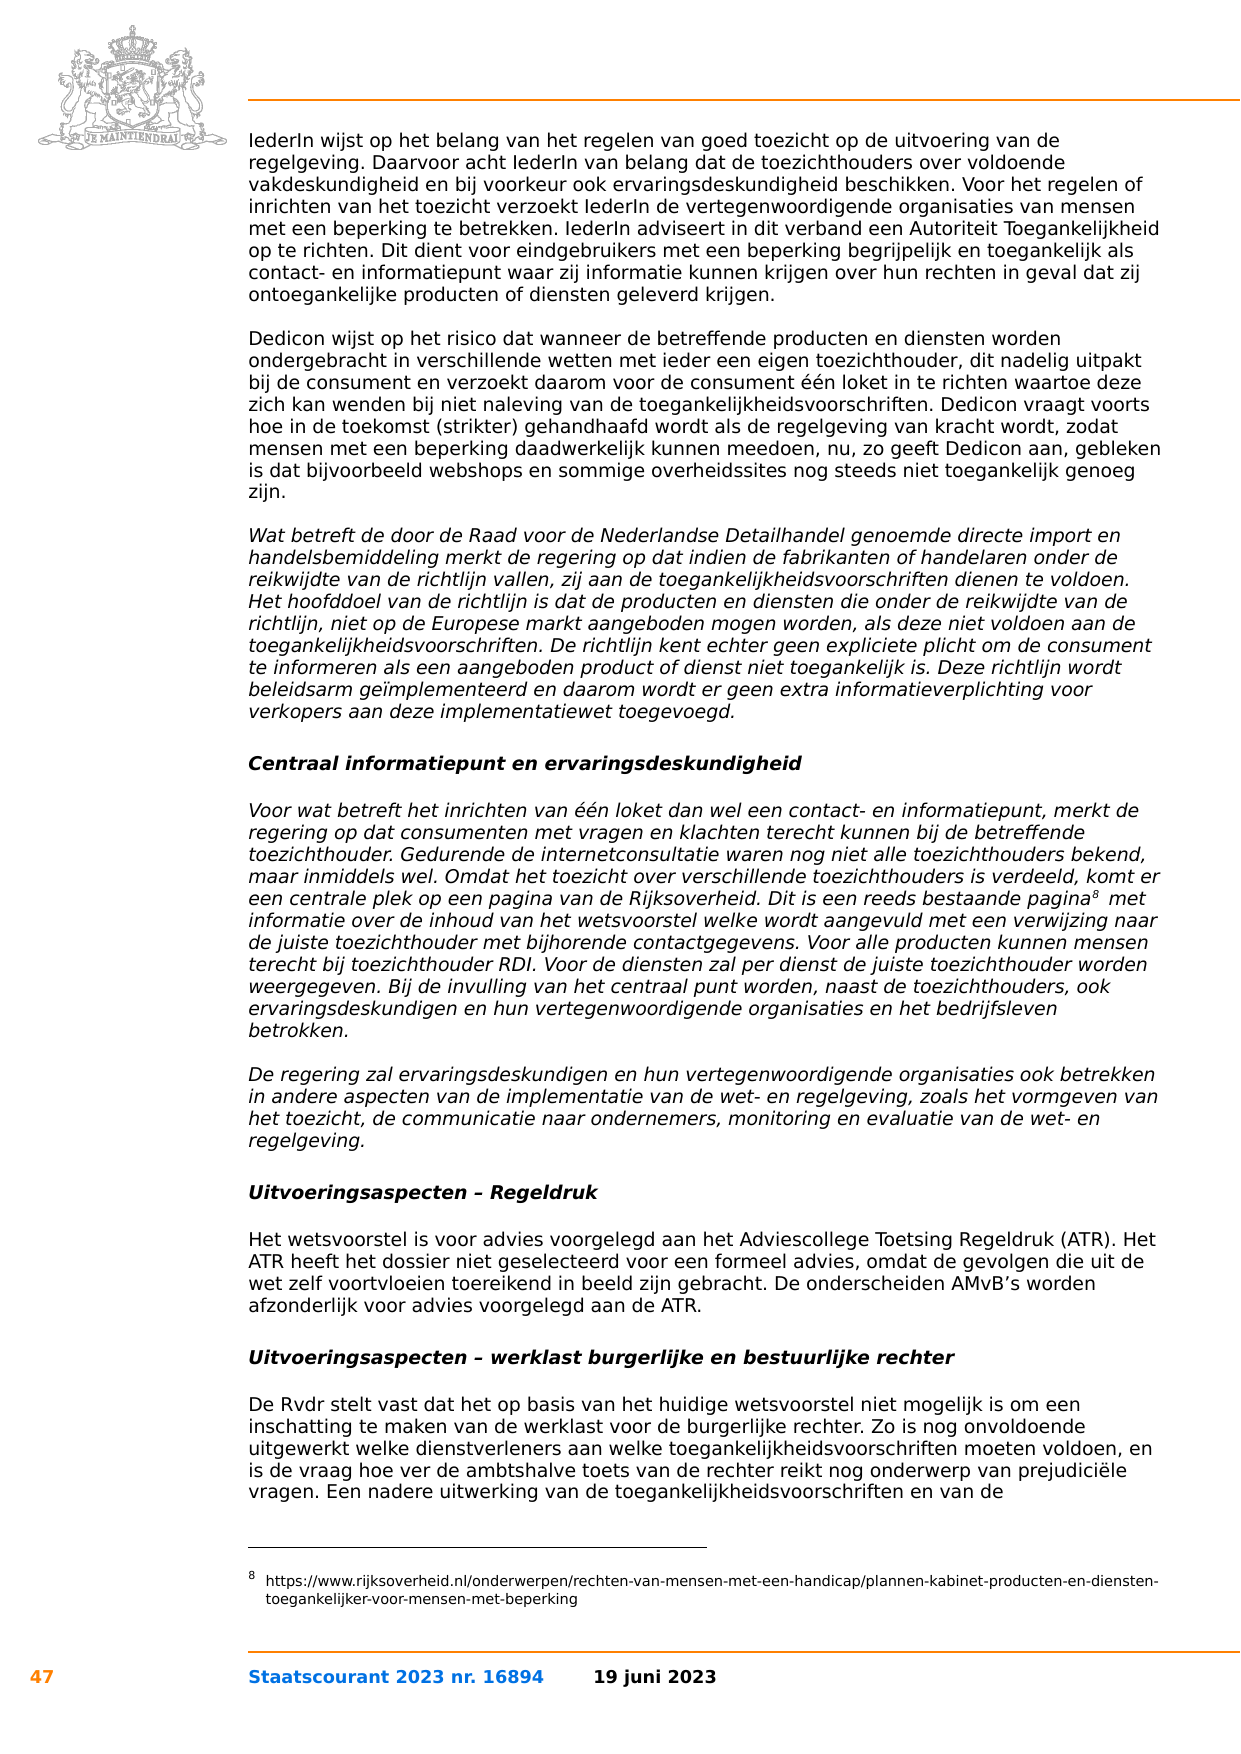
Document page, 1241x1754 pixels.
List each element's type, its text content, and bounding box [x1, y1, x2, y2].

text https://www.rijksoverheid.nl/onderwerpen/rechten-van-mensen-met-een-handicap/plannen-kabinet-producten-en-diensten-toegankelijker-voor-mensen-met-beperking [248, 1569, 1163, 1608]
text Het wetsvoorstel is voor advies voorgelegd aan het Adviescollege Toetsing Regeldruk (ATR). Het ATR heeft het dossier niet geselecteerd voor een formeel advies, omdat de gevolgen die uit de wet zelf voortvloeien toereikend in beeld zijn gebracht. De onderscheiden AMvB’s worden afzonderlijk voor advies voorgelegd aan de ATR. [248, 1229, 1163, 1317]
subtitle Uitvoeringsaspecten – Regeldruk [248, 1182, 1163, 1204]
text Voor wat betreft het inrichten van één loket dan wel een contact- en informatiepunt, merkt de regering op dat consumenten met vragen en klachten terecht kunnen bij de betreffende toezichthouder. Gedurende de internetconsultatie waren nog niet alle toezichthouders bekend, maar inmiddels wel. Omdat het toezicht over verschillende toezichthouders is verdeeld, komt er een centrale plek op een pagina van de Rijksoverheid. Dit is een reeds bestaande pagina met informatie over de inhoud van het wetsvoorstel welke wordt aangevuld met een verwijzing naar de juiste toezichthouder met bijhorende contactgegevens. Voor alle producten kunnen mensen terecht bij toezichthouder RDI. Voor de diensten zal per dienst de juiste toezichthouder worden weergegeven. Bij de invulling van het centraal punt worden, naast de toezichthouders, ook ervaringsdeskundigen en hun vertegenwoordigende organisaties en het bedrijfsleven betrokken. [248, 800, 1163, 1042]
text De regering zal ervaringsdeskundigen en hun vertegenwoordigende organisaties ook betrekken in andere aspecten van de implementatie van de wet- en regelgeving, zoals het vormgeven van het toezicht, de communicatie naar ondernemers, monitoring en evaluatie van de wet- en regelgeving. [248, 1064, 1163, 1152]
text De Rvdr stelt vast dat het op basis van het huidige wetsvoorstel niet mogelijk is om een inschatting te maken van de werklast voor de burgerlijke rechter. Zo is nog onvoldoende uitgewerkt welke dienstverleners aan welke toegankelijkheidsvoorschriften moeten voldoen, en is de vraag hoe ver de ambtshalve toets van de rechter reikt nog onderwerp van prejudiciële vragen. Een nadere uitwerking van de toegankelijkheidsvoorschriften en van de [248, 1393, 1163, 1503]
subtitle Centraal informatiepunt en ervaringsdeskundigheid [248, 753, 1163, 775]
text Dedicon wijst op het risico dat wanneer de betreffende producten en diensten worden ondergebracht in verschillende wetten met ieder een eigen toezichthouder, dit nadelig uitpakt bij de consument en verzoekt daarom voor de consument één loket in te richten waartoe deze zich kan wenden bij niet naleving van de toegankelijkheidsvoorschriften. Dedicon vraagt voorts hoe in de toekomst (strikter) gehandhaafd wordt als de regelgeving van kracht wordt, zodat mensen met een beperking daadwerkelijk kunnen meedoen, nu, zo geeft Dedicon aan, gebleken is dat bijvoorbeeld webshops en sommige overheidssites nog steeds niet toegankelijk genoeg zijn. [248, 328, 1163, 503]
text IederIn wijst op het belang van het regelen van goed toezicht op de uitvoering van de regelgeving. Daarvoor acht IederIn van belang dat de toezichthouders over voldoende vakdeskundigheid en bij voorkeur ook ervaringsdeskundigheid beschikken. Voor het regelen of inrichten van het toezicht verzoekt IederIn de vertegenwoordigende organisaties van mensen met een beperking te betrekken. IederIn adviseert in dit verband een Autoriteit Toegankelijkheid op te richten. Dit dient voor eindgebruikers met een beperking begrijpelijk en toegankelijk als contact- en informatiepunt waar zij informatie kunnen krijgen over hun rechten in geval dat zij ontoegankelijke producten of diensten geleverd krijgen. [248, 130, 1163, 306]
text Wat betreft de door de Raad voor de Nederlandse Detailhandel genoemde directe import en handelsbemiddeling merkt de regering op dat indien de fabrikanten of handelaren onder de reikwijdte van de richtlijn vallen, zij aan de toegankelijkheidsvoorschriften dienen te voldoen. Het hoofddoel van de richtlijn is dat de producten en diensten die onder de reikwijdte van de richtlijn, niet op de Europese markt aangeboden mogen worden, als deze niet voldoen aan de toegankelijkheidsvoorschriften. De richtlijn kent echter geen expliciete plicht om de consument te informeren als een aangeboden product of dienst niet toegankelijk is. Deze richtlijn wordt beleidsarm geïmplementeerd en daarom wordt er geen extra informatieverplichting voor verkopers aan deze implementatiewet toegevoegd. [248, 525, 1163, 723]
picture [38, 25, 227, 150]
subtitle Uitvoeringsaspecten – werklast burgerlijke en bestuurlijke rechter [248, 1347, 1163, 1368]
